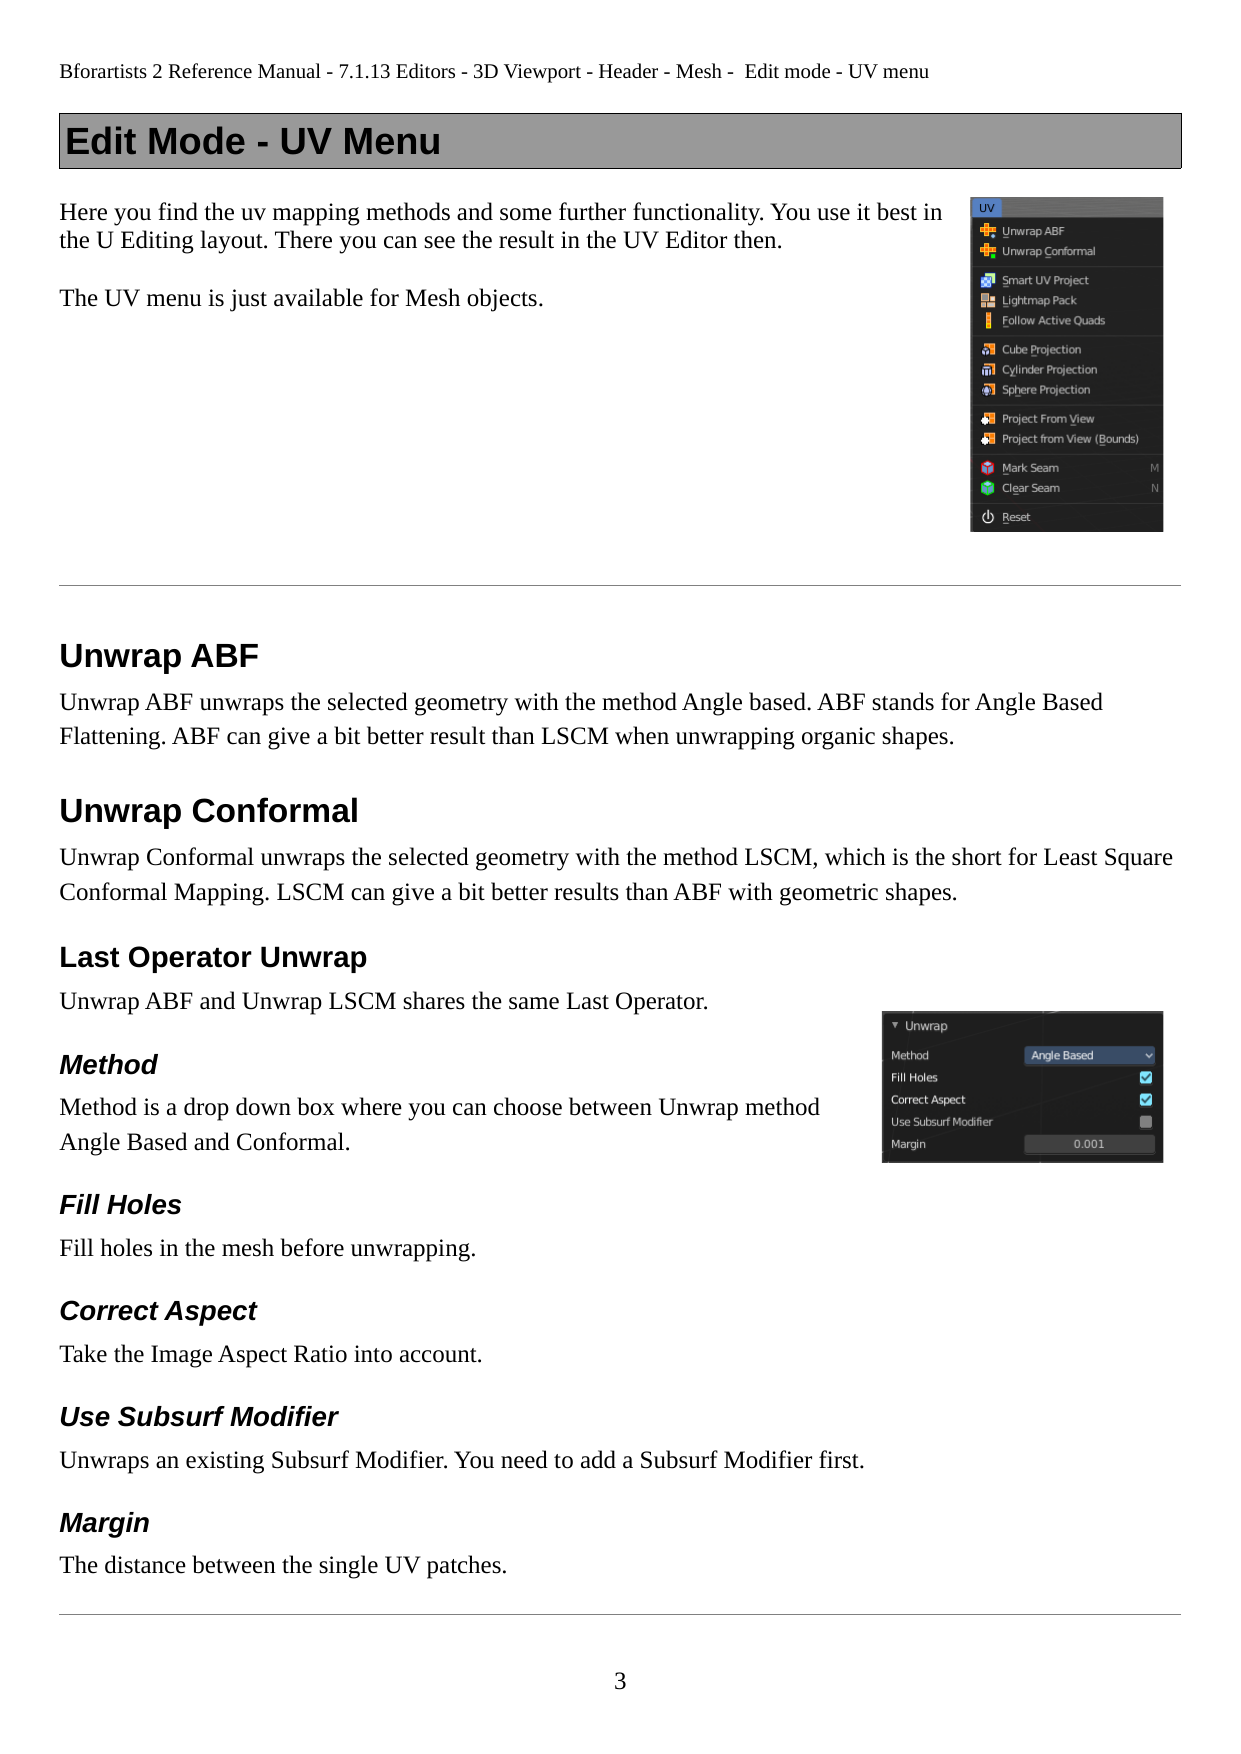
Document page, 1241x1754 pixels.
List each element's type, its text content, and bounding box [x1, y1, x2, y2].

subtitle Fill Holes [59, 1188, 1181, 1220]
text The distance between the single UV patches. [59, 1551, 1181, 1579]
table_header Edit Mode - UV Menu [60, 114, 1181, 168]
subtitle [1164, 1048, 1181, 1080]
picture [970, 197, 1164, 532]
subtitle Margin [59, 1506, 1181, 1538]
subtitle Method [59, 1048, 881, 1080]
text The UV menu is just available for Mesh objects. [59, 283, 970, 312]
text Method is a drop down box where you can choose between Unwrap method Angle Based and Conformal. [59, 1092, 881, 1156]
text Unwraps an existing Subsurf Modifier. You need to add a Subsurf Modifier first. [59, 1445, 1181, 1473]
subtitle Unwrap Conformal [59, 791, 1181, 829]
text Here you find the uv mapping methods and some further functionality. You use it best in the U Editing layout. There you can see the result in the UV Editor then. [59, 197, 970, 254]
subtitle Use Subsurf Modifier [59, 1400, 1181, 1432]
text Unwrap ABF and Unwrap LSCM shares the same Last Operator. [59, 986, 1181, 1015]
subtitle Unwrap ABF [59, 635, 1181, 674]
subtitle Last Operator Unwrap [59, 940, 1181, 974]
picture [881, 1011, 1164, 1163]
text Fill holes in the mesh before unwrapping. [59, 1233, 1181, 1262]
text Take the Image Aspect Ratio into account. [59, 1339, 1181, 1367]
text Unwrap Conformal unwraps the selected geometry with the method LSCM, which is the short for Least Square Conformal Mapping. LSCM can give a bit better results than ABF with geometric shapes. [59, 842, 1181, 905]
subtitle Correct Aspect [59, 1294, 1181, 1326]
text Unwrap ABF unwraps the selected geometry with the method Angle based. ABF stands for Angle Based Flattening. ABF can give a bit better result than LSCM when unwrapping organic shapes. [59, 687, 1181, 750]
